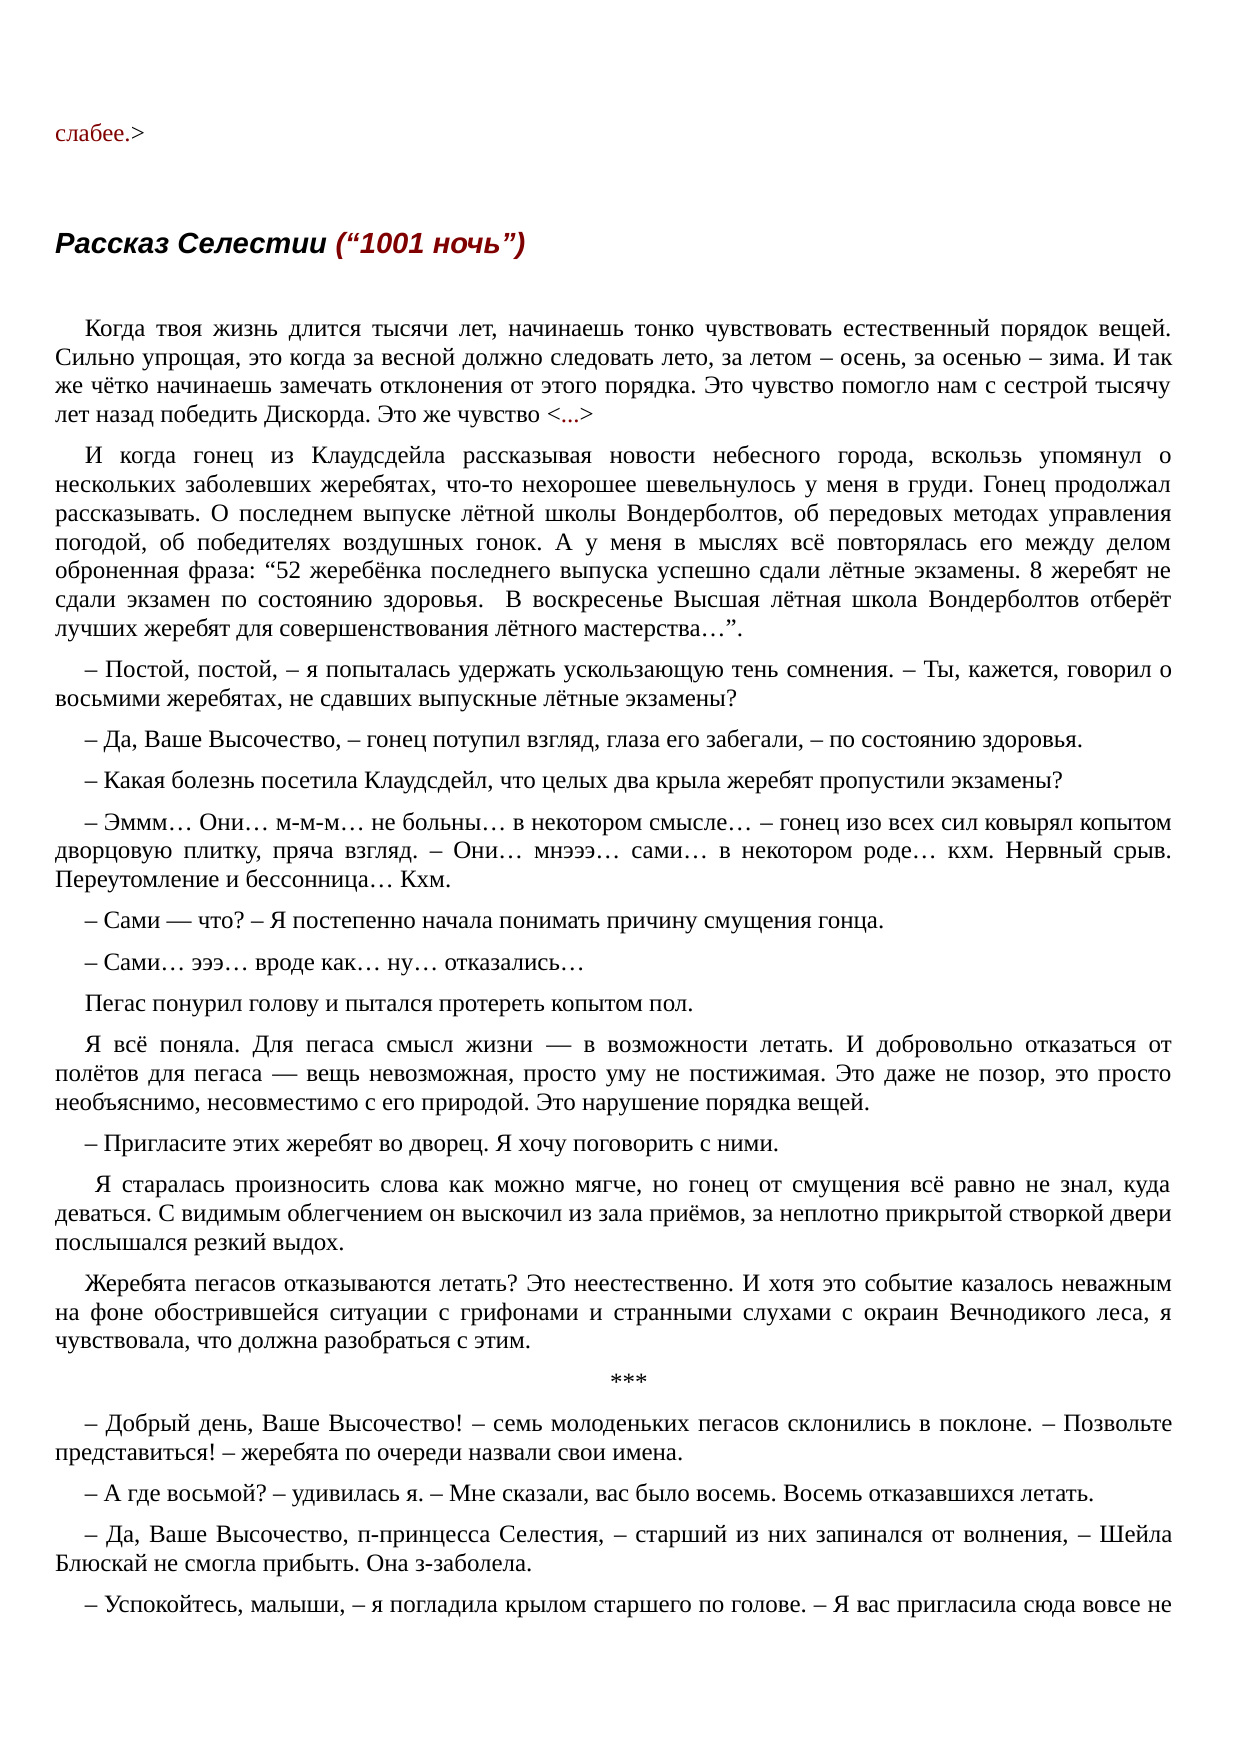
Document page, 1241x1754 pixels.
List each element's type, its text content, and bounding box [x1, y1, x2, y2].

text – А где восьмой? – удивилась я. – Мне сказали, вас было восемь. Восемь отказавшихся летать. [55, 1478, 1172, 1507]
text – Сами… эээ… вроде как… ну… отказались… [55, 947, 1172, 975]
text И когда гонец из Клаудсдейла рассказывая новости небесного города, вскользь упомянул о нескольких заболевших жеребятах, что-то нехорошее шевельнулось у меня в груди. Гонец продолжал рассказывать. О последнем выпуске лётной школы Вондерболтов, об передовых методах управления погодой, об победителях воздушных гонок. А у меня в мыслях всё повторялась его между делом оброненная фраза: “52 жеребёнка последнего выпуска успешно сдали лётные экзамены. 8 жеребят не сдали экзамен по состоянию здоровья. В воскресенье Высшая лётная школа Вондерболтов отберёт лучших жеребят для совершенствования лётного мастерства…”. [55, 440, 1172, 642]
text – Да, Ваше Высочество, – гонец потупил взгляд, глаза его забегали, – по состоянию здоровья. [55, 724, 1172, 753]
text слабее.> [55, 118, 1172, 147]
text – Сами — что? – Я постепенно начала понимать причину смущения гонца. [55, 905, 1172, 934]
text Я старалась произносить слова как можно мягче, но гонец от смущения всё равно не знал, куда деваться. С видимым облегчением он выскочил из зала приёмов, за неплотно прикрытой створкой двери послышался резкий выдох. [55, 1169, 1172, 1255]
text – Добрый день, Ваше Высочество! – семь молоденьких пегасов склонились в поклоне. – Позвольте представиться! – жеребята по очереди назвали свои имена. [55, 1408, 1172, 1465]
text – Да, Ваше Высочество, п-принцесса Селестия, – старший из них запинался от волнения, – Шейла Блюскай не смогла прибыть. Она з-заболела. [55, 1519, 1172, 1577]
subtitle Рассказ Селестии (“1001 ночь”) [55, 226, 1172, 259]
text – Пригласите этих жеребят во дворец. Я хочу поговорить с ними. [55, 1128, 1172, 1157]
text Я всё поняла. Для пегаса смысл жизни — в возможности летать. И добровольно отказаться от полётов для пегаса — вещь невозможная, просто уму не постижимая. Это даже не позор, это просто необъяснимо, несовместимо с его природой. Это нарушение порядка вещей. [55, 1029, 1172, 1115]
text *** [55, 1367, 1172, 1395]
text – Эммм… Они… м-м-м… не больны… в некотором смысле… – гонец изо всех сил ковырял копытом дворцовую плитку, пряча взгляд. – Они… мнэээ… сами… в некотором роде… кхм. Нервный срыв. Переутомление и бессонница… Кхм. [55, 807, 1172, 893]
text – Постой, постой, – я попыталась удержать ускользающую тень сомнения. – Ты, кажется, говорил о восьмими жеребятах, не сдавших выпускные лётные экзамены? [55, 654, 1172, 712]
text Пегас понурил голову и пытался протереть копытом пол. [55, 988, 1172, 1017]
text – Успокойтесь, малыши, – я погладила крылом старшего по голове. – Я вас пригласила сюда вовсе не [55, 1589, 1172, 1618]
text Жеребята пегасов отказываются летать? Это неестественно. И хотя это событие казалось неважным на фоне обострившейся ситуации с грифонами и странными слухами с окраин Вечнодикого леса, я чувствовала, что должна разобраться с этим. [55, 1268, 1172, 1354]
text – Какая болезнь посетила Клаудсдейл, что целых два крыла жеребят пропустили экзамены? [55, 765, 1172, 794]
text Когда твоя жизнь длится тысячи лет, начинаешь тонко чувствовать естественный порядок вещей. Сильно упрощая, это когда за весной должно следовать лето, за летом – осень, за осенью – зима. И так же чётко начинаешь замечать отклонения от этого порядка. Это чувство помогло нам с сестрой тысячу лет назад победить Дискорда. Это же чувство <...> [55, 313, 1172, 428]
